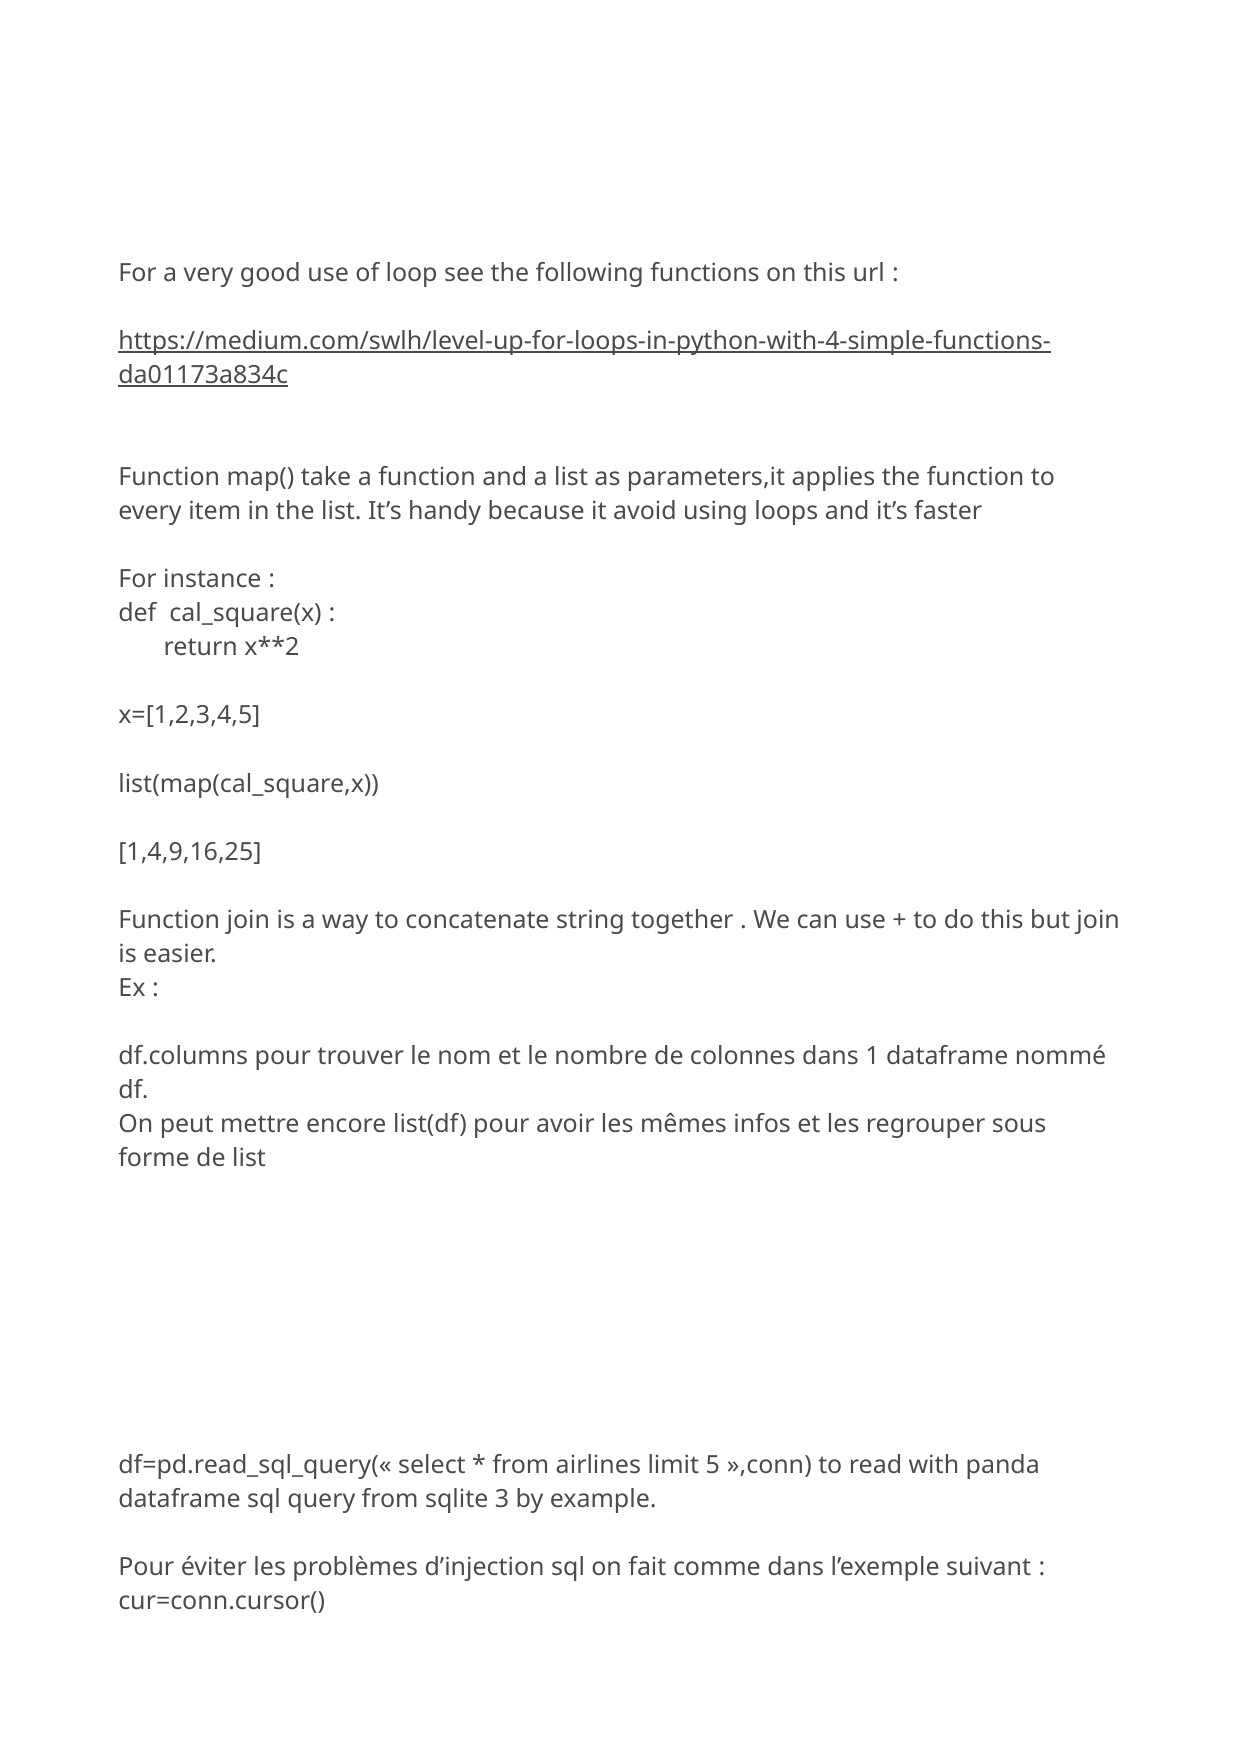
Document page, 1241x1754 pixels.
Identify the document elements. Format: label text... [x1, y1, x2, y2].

text Function join is a way to concatenate string together . We can use + to do this but join is easier. [118, 902, 1122, 970]
text On peut mettre encore list(df) pour avoir les mêmes infos et les regrouper sous forme de list [118, 1106, 1122, 1174]
text return x**2 [118, 629, 1122, 663]
text list(map(cal_square,x)) [118, 765, 1122, 799]
text x=[1,2,3,4,5] [118, 697, 1122, 731]
text For a very good use of loop see the following functions on this url : [118, 254, 1122, 288]
text Ex : [118, 970, 1122, 1004]
text Pour éviter les problèmes d’injection sql on fait comme dans l’exemple suivant : [118, 1549, 1122, 1583]
text def cal_square(x) : [118, 595, 1122, 629]
text Function map() take a function and a list as parameters,it applies the function to every item in the list. It’s handy because it avoid using loops and it’s faster [118, 459, 1122, 527]
text For instance : [118, 561, 1122, 595]
text df.columns pour trouver le nom et le nombre de colonnes dans 1 dataframe nommé df. [118, 1038, 1122, 1106]
text https://medium.com/swlh/level-up-for-loops-in-python-with-4-simple-functions-da01173a834c [118, 322, 1122, 391]
text [1,4,9,16,25] [118, 833, 1122, 867]
text df=pd.read_sql_query(« select * from airlines limit 5 »,conn) to read with panda dataframe sql query from sqlite 3 by example. [118, 1447, 1122, 1515]
text cur=conn.cursor() [118, 1583, 1122, 1617]
